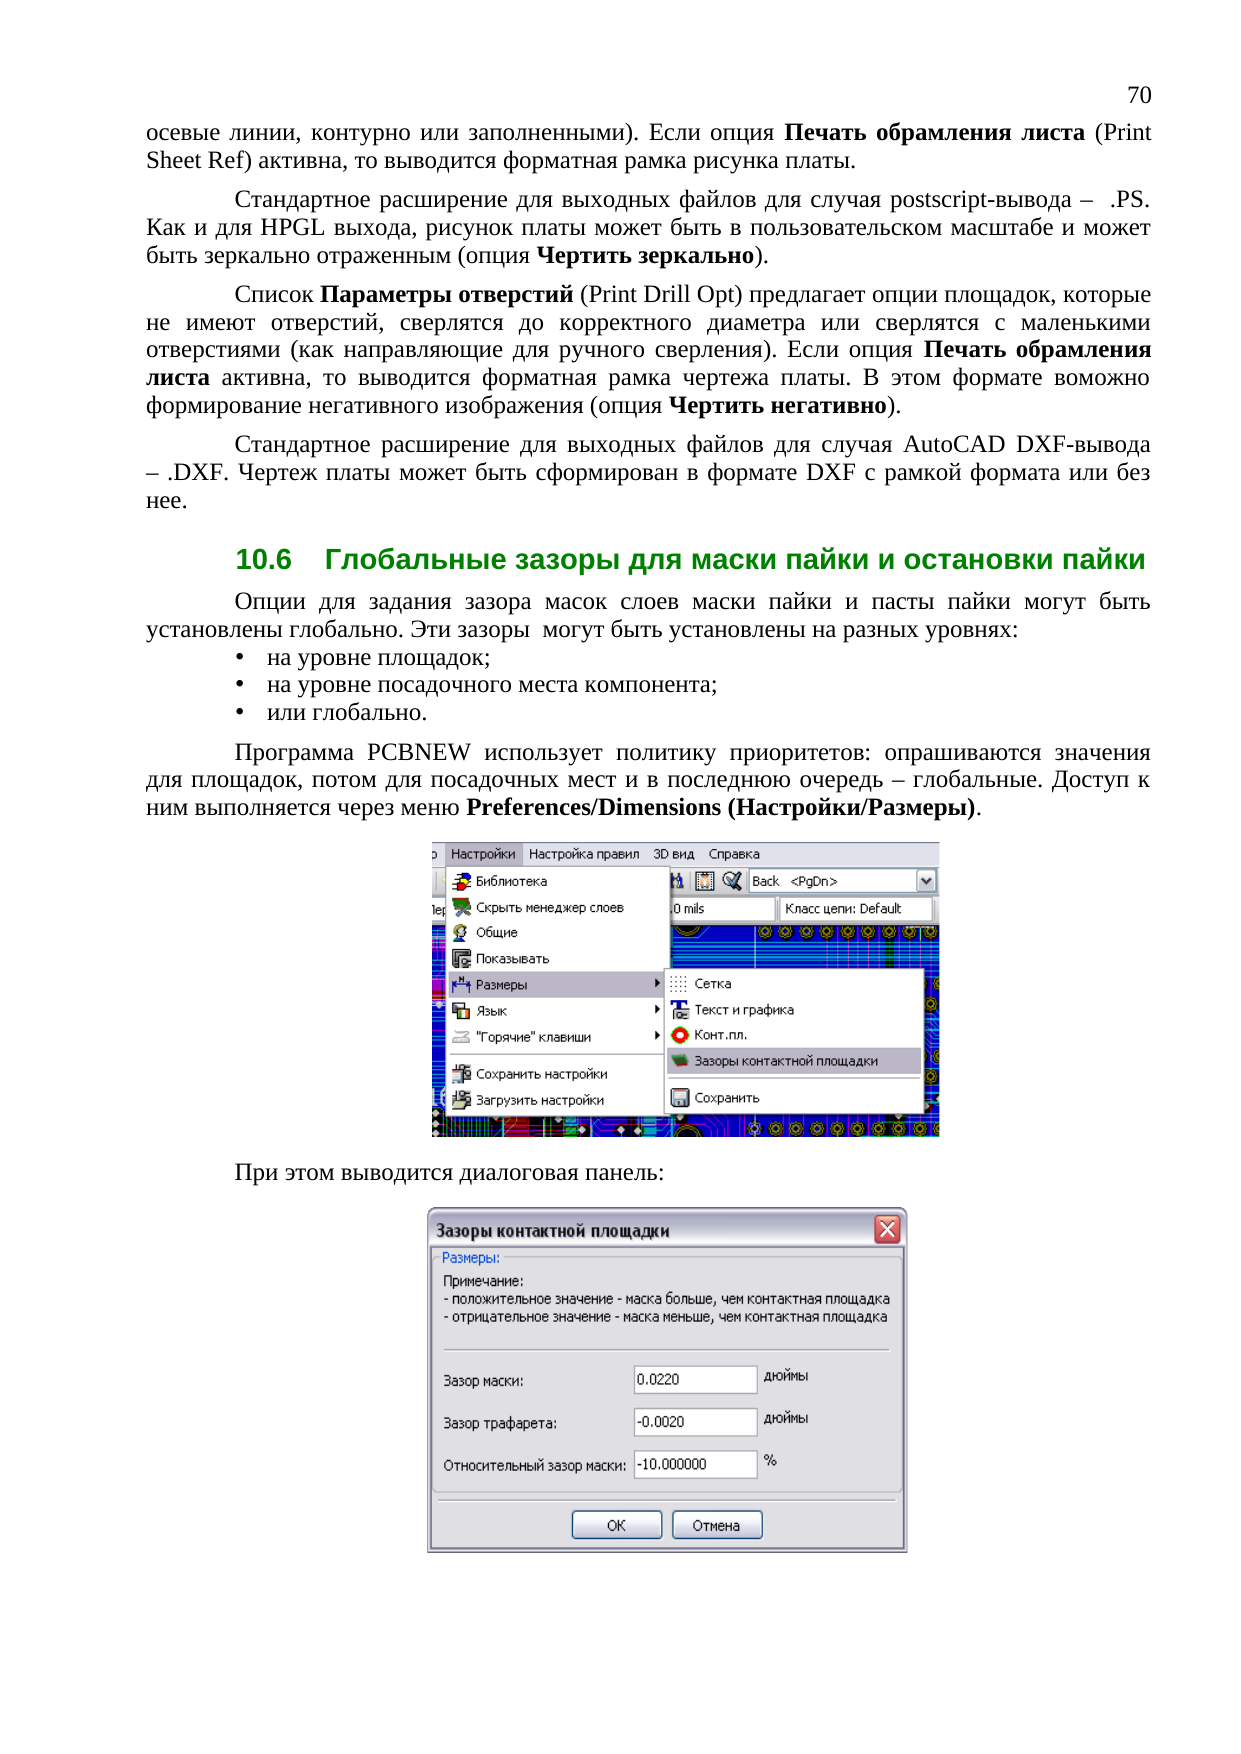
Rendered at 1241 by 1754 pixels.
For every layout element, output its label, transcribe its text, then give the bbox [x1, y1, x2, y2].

text Стандартное расширение для выходных файлов для случая AutoCAD DXF-вывода – .DXF. Чертеж платы может быть сформирован в формате DXF с рамкой формата или без нее. [146, 431, 1152, 514]
list на уровне площадок; [235, 643, 1152, 671]
list на уровне посадочного места компонента; [235, 671, 1152, 698]
text Опции для задания зазора масок слоев маски пайки и пасты пайки могут быть установлены глобально. Эти зазоры могут быть установлены на разных уровнях: [146, 587, 1152, 643]
text При этом выводится диалоговая панель: [146, 1158, 1152, 1186]
text Программа PCBNEW использует политику приоритетов: опрашиваются значения для площадок, потом для посадочных мест и в последнюю очередь – глобальные. Доступ к ним выполняется через меню Preferences/Dimensions (Настройки/Размеры). [146, 738, 1152, 821]
picture [432, 842, 940, 1137]
subtitle Глобальные зазоры для маски пайки и остановки пайки [146, 543, 1152, 576]
text Стандартное расширение для выходных файлов для случая postscript-вывода – .PS. Как и для HPGL выхода, рисунок платы может быть в пользовательском масштабе и может быть зеркально отраженным (опция Чертить зеркально). [146, 185, 1152, 268]
text осевые линии, контурно или заполненными). Если опция Печать обрамления листа (Print Sheet Ref) активна, то выводится форматная рамка рисунка платы. [146, 118, 1152, 173]
list или глобально. [235, 698, 1152, 726]
text Список Параметры отверстий (Print Drill Opt) предлагает опции площадок, которые не имеют отверстий, сверлятся до корректного диаметра или сверлятся с маленькими отверстиями (как направляющие для ручного сверления). Если опция Печать обрамления листа активна, то выводится форматная рамка чертежа платы. В этом формате воможно формирование негативного изображения (опция Чертить негативно). [146, 280, 1152, 419]
picture [427, 1207, 908, 1553]
